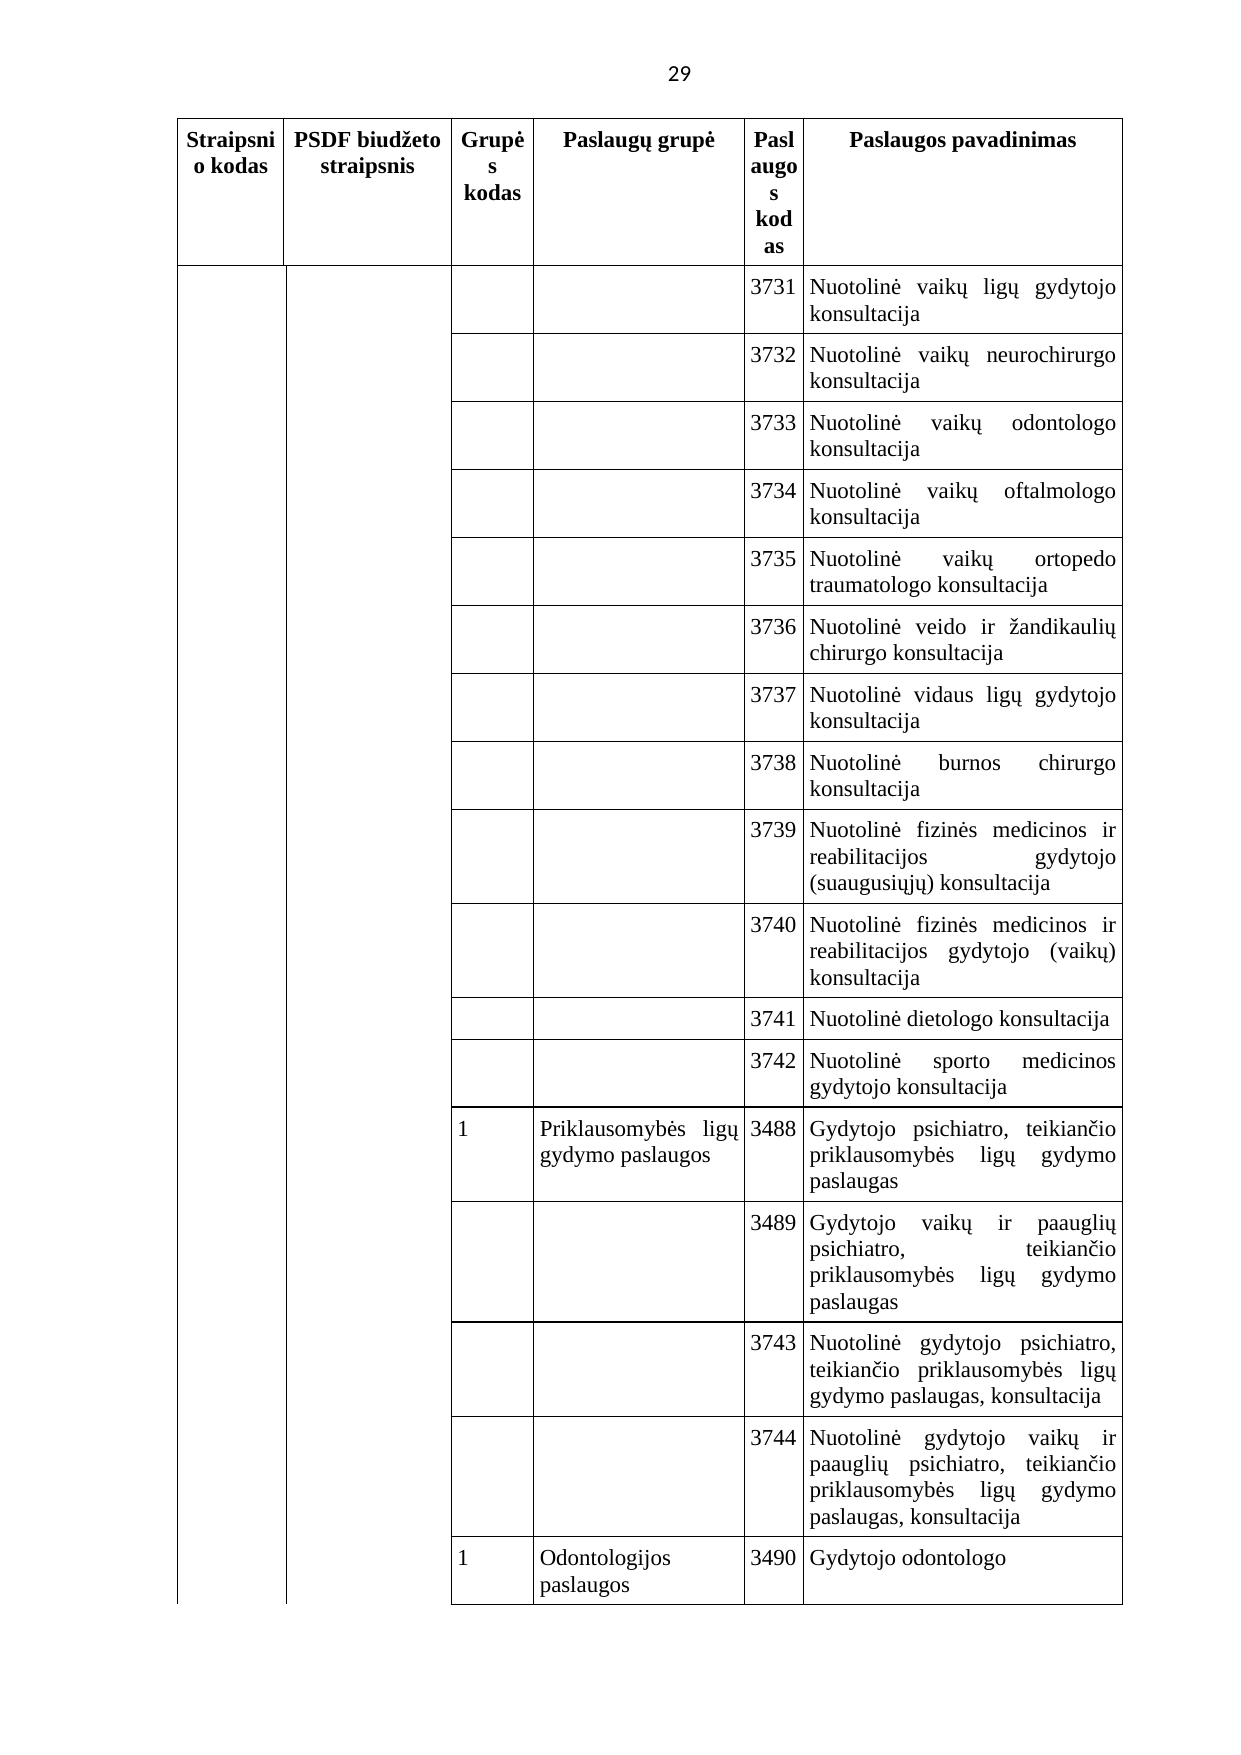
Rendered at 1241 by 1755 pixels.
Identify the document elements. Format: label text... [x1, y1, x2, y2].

table_cell 3740 [745, 904, 803, 997]
table_cell [452, 1040, 533, 1106]
table_cell 3738 [745, 742, 803, 808]
table_cell [534, 674, 744, 741]
table_cell [534, 998, 744, 1038]
table_cell [178, 1039, 286, 1106]
table_cell [534, 1323, 744, 1416]
table_cell [178, 1416, 286, 1536]
table_cell [178, 741, 286, 808]
table_cell Nuotolinė dietologo konsultacija [804, 998, 1122, 1038]
table_cell [534, 334, 744, 401]
table_cell 3733 [745, 402, 803, 469]
table_cell [287, 741, 451, 808]
table_cell [287, 1536, 451, 1604]
table_cell [534, 904, 744, 997]
table_cell [287, 469, 451, 537]
table_cell Nuotolinė veido ir žandikaulių chirurgo konsultacija [804, 606, 1122, 673]
table_cell [287, 333, 451, 401]
table_cell 3742 [745, 1040, 803, 1106]
table_cell 3739 [745, 810, 803, 903]
table_cell [287, 1201, 451, 1321]
table_cell 3736 [745, 606, 803, 673]
table_cell 3737 [745, 674, 803, 741]
table_cell 3741 [745, 998, 803, 1038]
table_cell 3489 [745, 1202, 803, 1321]
table_cell [452, 470, 533, 537]
table_cell [178, 401, 286, 469]
table_cell [287, 1416, 451, 1536]
table_cell Nuotolinė vaikų neurochirurgo konsultacija [804, 334, 1122, 401]
table_cell [178, 333, 286, 401]
table_cell Nuotolinė sporto medicinos gydytojo konsultacija [804, 1040, 1122, 1106]
table_cell Nuotolinė vaikų odontologo konsultacija [804, 402, 1122, 469]
table_cell [287, 1321, 451, 1416]
table_cell [178, 673, 286, 741]
table_cell 3735 [745, 538, 803, 605]
table_cell [452, 998, 533, 1038]
table_cell Gydytojo vaikų ir paauglių psichiatro, teikiančio priklausomybės ligų gydymo paslaugas [804, 1202, 1122, 1321]
table_cell [287, 997, 451, 1038]
table_cell [287, 1039, 451, 1106]
table_cell Nuotolinė vaikų oftalmologo konsultacija [804, 470, 1122, 537]
table_cell [178, 1106, 286, 1201]
table_cell [178, 1536, 286, 1604]
table_cell Priklausomybės ligų gydymo paslaugos [534, 1108, 744, 1201]
table_cell [178, 903, 286, 997]
table_cell [287, 1106, 451, 1201]
table_cell [534, 1202, 744, 1321]
table_cell [452, 674, 533, 741]
table_cell 3744 [745, 1417, 803, 1536]
table_cell [452, 810, 533, 903]
table_cell 3731 [745, 266, 803, 333]
table_header Paslaugos pavadinimas [804, 119, 1122, 265]
table_cell [287, 266, 451, 333]
table_cell [287, 605, 451, 673]
table_cell [287, 537, 451, 605]
table_cell [452, 334, 533, 401]
table_cell Odontologijos paslaugos [534, 1537, 744, 1604]
table_cell [452, 904, 533, 997]
table_cell 3732 [745, 334, 803, 401]
table_cell 3743 [745, 1323, 803, 1416]
table_cell Gydytojo odontologo [804, 1537, 1122, 1604]
table_cell [452, 742, 533, 808]
table_header Paslaugų grupė [534, 119, 744, 265]
table_header Straipsnio kodas [178, 119, 283, 265]
table_cell [534, 538, 744, 605]
table_cell [178, 1321, 286, 1416]
table_cell [534, 606, 744, 673]
table_cell [287, 809, 451, 903]
table_cell [178, 469, 286, 537]
table_cell [287, 401, 451, 469]
table_cell [452, 1417, 533, 1536]
table_cell [534, 1040, 744, 1106]
table_cell [178, 1201, 286, 1321]
table_cell [534, 402, 744, 469]
table_cell Nuotolinė fizinės medicinos ir reabilitacijos gydytojo (suaugusiųjų) konsultacija [804, 810, 1122, 903]
table_cell [452, 1323, 533, 1416]
table_cell 1 [452, 1537, 533, 1604]
table_cell Gydytojo psichiatro, teikiančio priklausomybės ligų gydymo paslaugas [804, 1108, 1122, 1201]
table_cell [178, 997, 286, 1038]
table_cell [452, 1202, 533, 1321]
table_cell Nuotolinė fizinės medicinos ir reabilitacijos gydytojo (vaikų) konsultacija [804, 904, 1122, 997]
table_header Grupės kodas [452, 119, 533, 265]
table_cell [534, 1417, 744, 1536]
table_cell Nuotolinė vaikų ligų gydytojo konsultacija [804, 266, 1122, 333]
table_cell [534, 810, 744, 903]
table_cell [452, 606, 533, 673]
table_cell 3734 [745, 470, 803, 537]
table_header Paslaugos kodas [745, 119, 803, 265]
table_cell 3490 [745, 1537, 803, 1604]
table_header PSDF biudžeto straipsnis [284, 119, 451, 265]
table_cell Nuotolinė burnos chirurgo konsultacija [804, 742, 1122, 808]
table_cell 1 [452, 1108, 533, 1201]
table_cell [452, 538, 533, 605]
table_cell [178, 266, 286, 333]
table_cell Nuotolinė vaikų ortopedo traumatologo konsultacija [804, 538, 1122, 605]
table_cell [287, 903, 451, 997]
table_cell Nuotolinė gydytojo vaikų ir paauglių psichiatro, teikiančio priklausomybės ligų gydymo paslaugas, konsultacija [804, 1417, 1122, 1536]
table_cell [178, 605, 286, 673]
table_cell [452, 402, 533, 469]
table_cell Nuotolinė gydytojo psichiatro, teikiančio priklausomybės ligų gydymo paslaugas, konsultacija [804, 1323, 1122, 1416]
table_cell [534, 266, 744, 333]
table_cell [534, 742, 744, 808]
table_cell [534, 470, 744, 537]
table_cell 3488 [745, 1108, 803, 1201]
table_cell [452, 266, 533, 333]
table_cell [178, 537, 286, 605]
table_cell [178, 809, 286, 903]
table_cell [287, 673, 451, 741]
table_cell Nuotolinė vidaus ligų gydytojo konsultacija [804, 674, 1122, 741]
